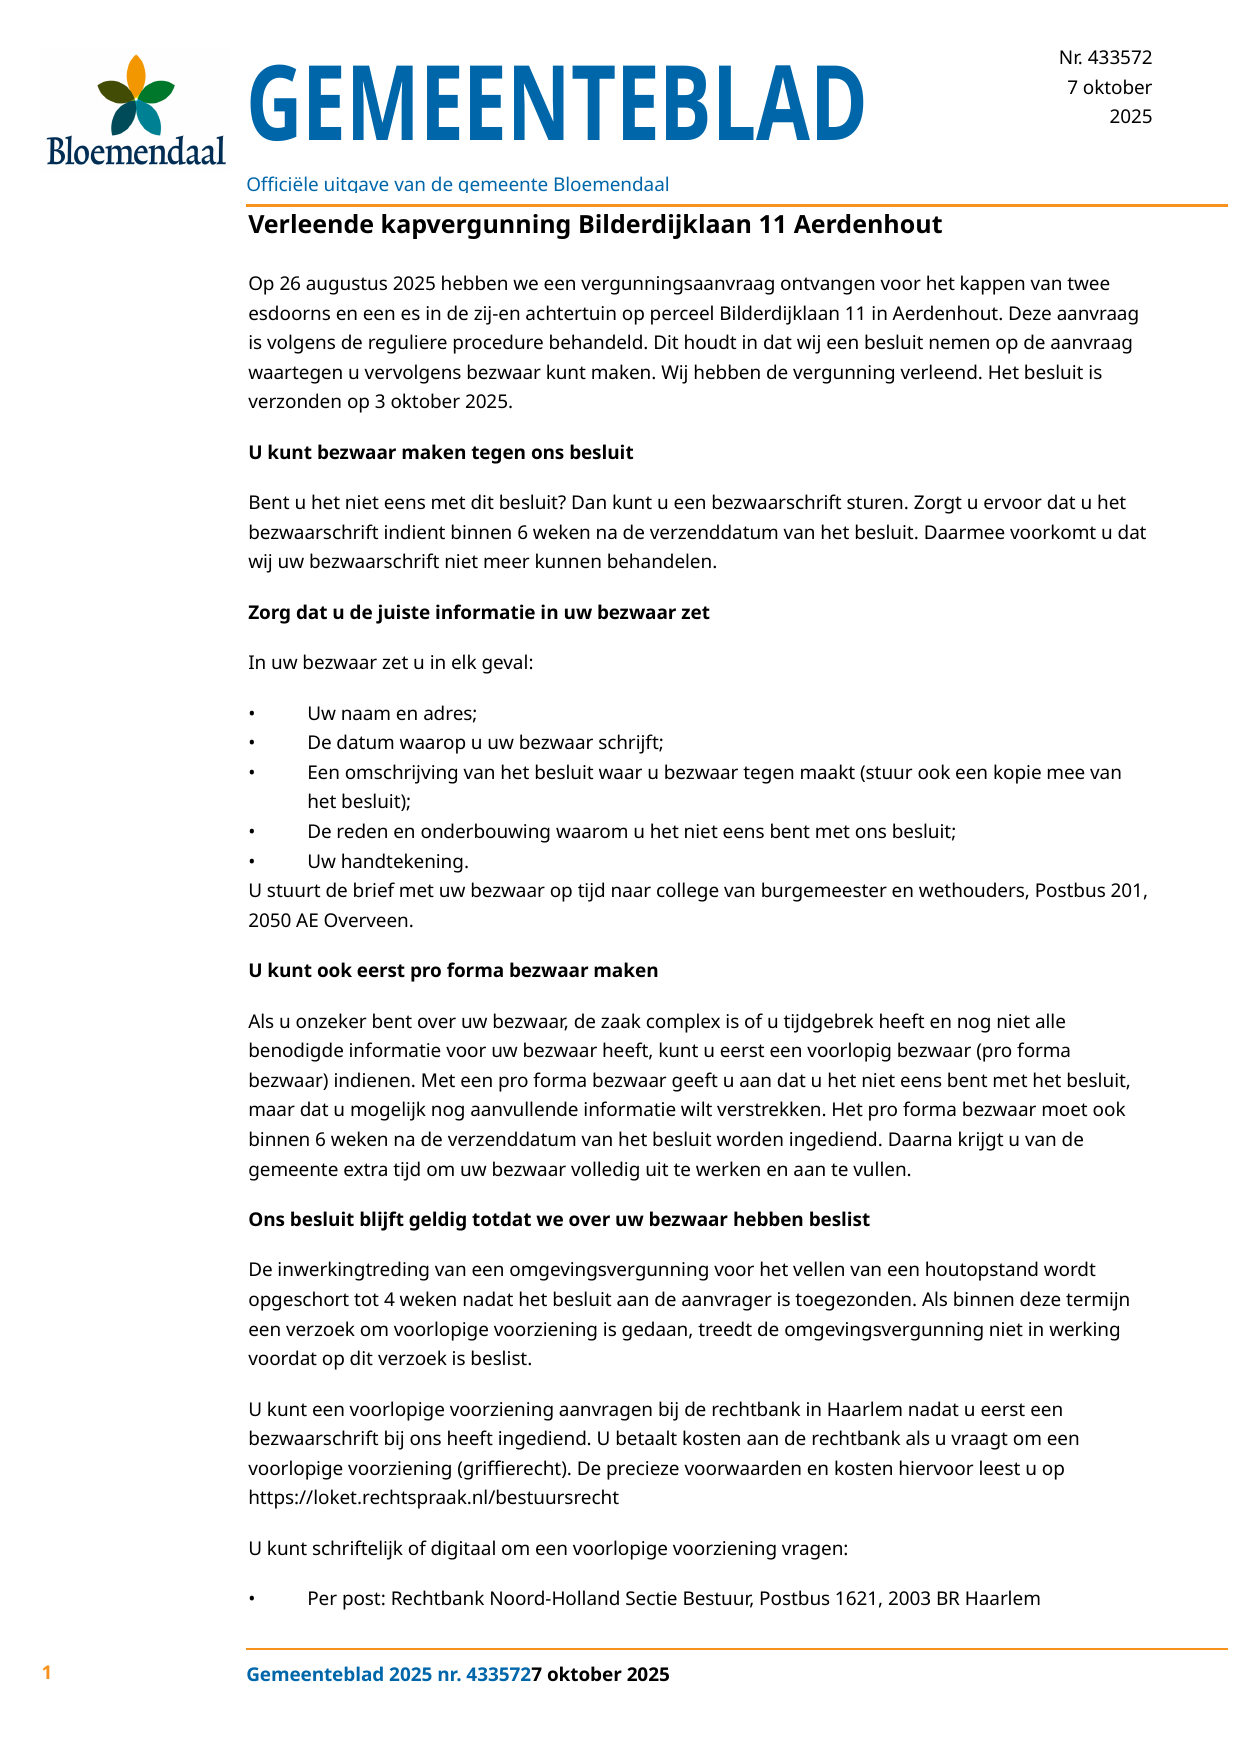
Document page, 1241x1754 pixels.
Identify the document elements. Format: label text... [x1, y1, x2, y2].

text In uw bezwaar zet u in elk geval: [248, 649, 1152, 675]
list Per post: Rechtbank Noord-Holland Sectie Bestuur, Postbus 1621, 2003 BR Haarlem [248, 1585, 1152, 1611]
text Zorg dat u de juiste informatie in uw bezwaar zet [248, 599, 1152, 625]
text U kunt een voorlopige voorziening aanvragen bij de rechtbank in Haarlem nadat u eerst een bezwaarschrift bij ons heeft ingediend. U betaalt kosten aan de rechtbank als u vraagt om een voorlopige voorziening (griffierecht). De precieze voorwaarden en kosten hiervoor leest u op https://loket.rechtspraak.nl/bestuursrecht [248, 1396, 1152, 1510]
picture [41, 47, 231, 172]
list De datum waarop u uw bezwaar schrijft; [248, 729, 1152, 755]
text Verleende kapvergunning Bilderdijklaan 11 Aerdenhout [248, 207, 1152, 241]
text U stuurt de brief met uw bezwaar op tijd naar college van burgemeester en wethouders, Postbus 201, 2050 AE Overveen. [248, 877, 1152, 933]
list De reden en onderbouwing waarom u het niet eens bent met ons besluit; [248, 818, 1152, 844]
text U kunt ook eerst pro forma bezwaar maken [248, 957, 1152, 983]
list Uw naam en adres; [248, 700, 1152, 726]
text U kunt bezwaar maken tegen ons besluit [248, 439, 1152, 465]
text Als u onzeker bent over uw bezwaar, de zaak complex is of u tijdgebrek heeft en nog niet alle benodigde informatie voor uw bezwaar heeft, kunt u eerst een voorlopig bezwaar (pro forma bezwaar) indienen. Met een pro forma bezwaar geeft u aan dat u het niet eens bent met het besluit, maar dat u mogelijk nog aanvullende informatie wilt verstrekken. Het pro forma bezwaar moet ook binnen 6 weken na de verzenddatum van het besluit worden ingediend. Daarna krijgt u van de gemeente extra tijd om uw bezwaar volledig uit te werken en aan te vullen. [248, 1008, 1152, 1181]
text Bent u het niet eens met dit besluit? Dan kunt u een bezwaarschrift sturen. Zorgt u ervoor dat u het bezwaarschrift indient binnen 6 weken na de verzenddatum van het besluit. Daarmee voorkomt u dat wij uw bezwaarschrift niet meer kunnen behandelen. [248, 489, 1152, 574]
text De inwerkingtreding van een omgevingsvergunning voor het vellen van een houtopstand wordt opgeschort tot 4 weken nadat het besluit aan de aanvrager is toegezonden. Als binnen deze termijn een verzoek om voorlopige voorziening is gedaan, treedt de omgevingsvergunning niet in werking voordat op dit verzoek is beslist. [248, 1257, 1152, 1371]
text Op 26 augustus 2025 hebben we een vergunningsaanvraag ontvangen voor het kappen van twee esdoorns en een es in de zij-en achtertuin op perceel Bilderdijklaan 11 in Aerdenhout. Deze aanvraag is volgens de reguliere procedure behandeld. Dit houdt in dat wij een besluit nemen op de aanvraag waartegen u vervolgens bezwaar kunt maken. Wij hebben de vergunning verleend. Het besluit is verzonden op 3 oktober 2025. [248, 270, 1152, 414]
list Een omschrijving van het besluit waar u bezwaar tegen maakt (stuur ook een kopie mee van het besluit); [248, 759, 1152, 814]
text U kunt schriftelijk of digitaal om een voorlopige voorziening vragen: [248, 1535, 1152, 1561]
text Ons besluit blijft geldig totdat we over uw bezwaar hebben beslist [248, 1206, 1152, 1232]
list Uw handtekening. [248, 848, 1152, 873]
